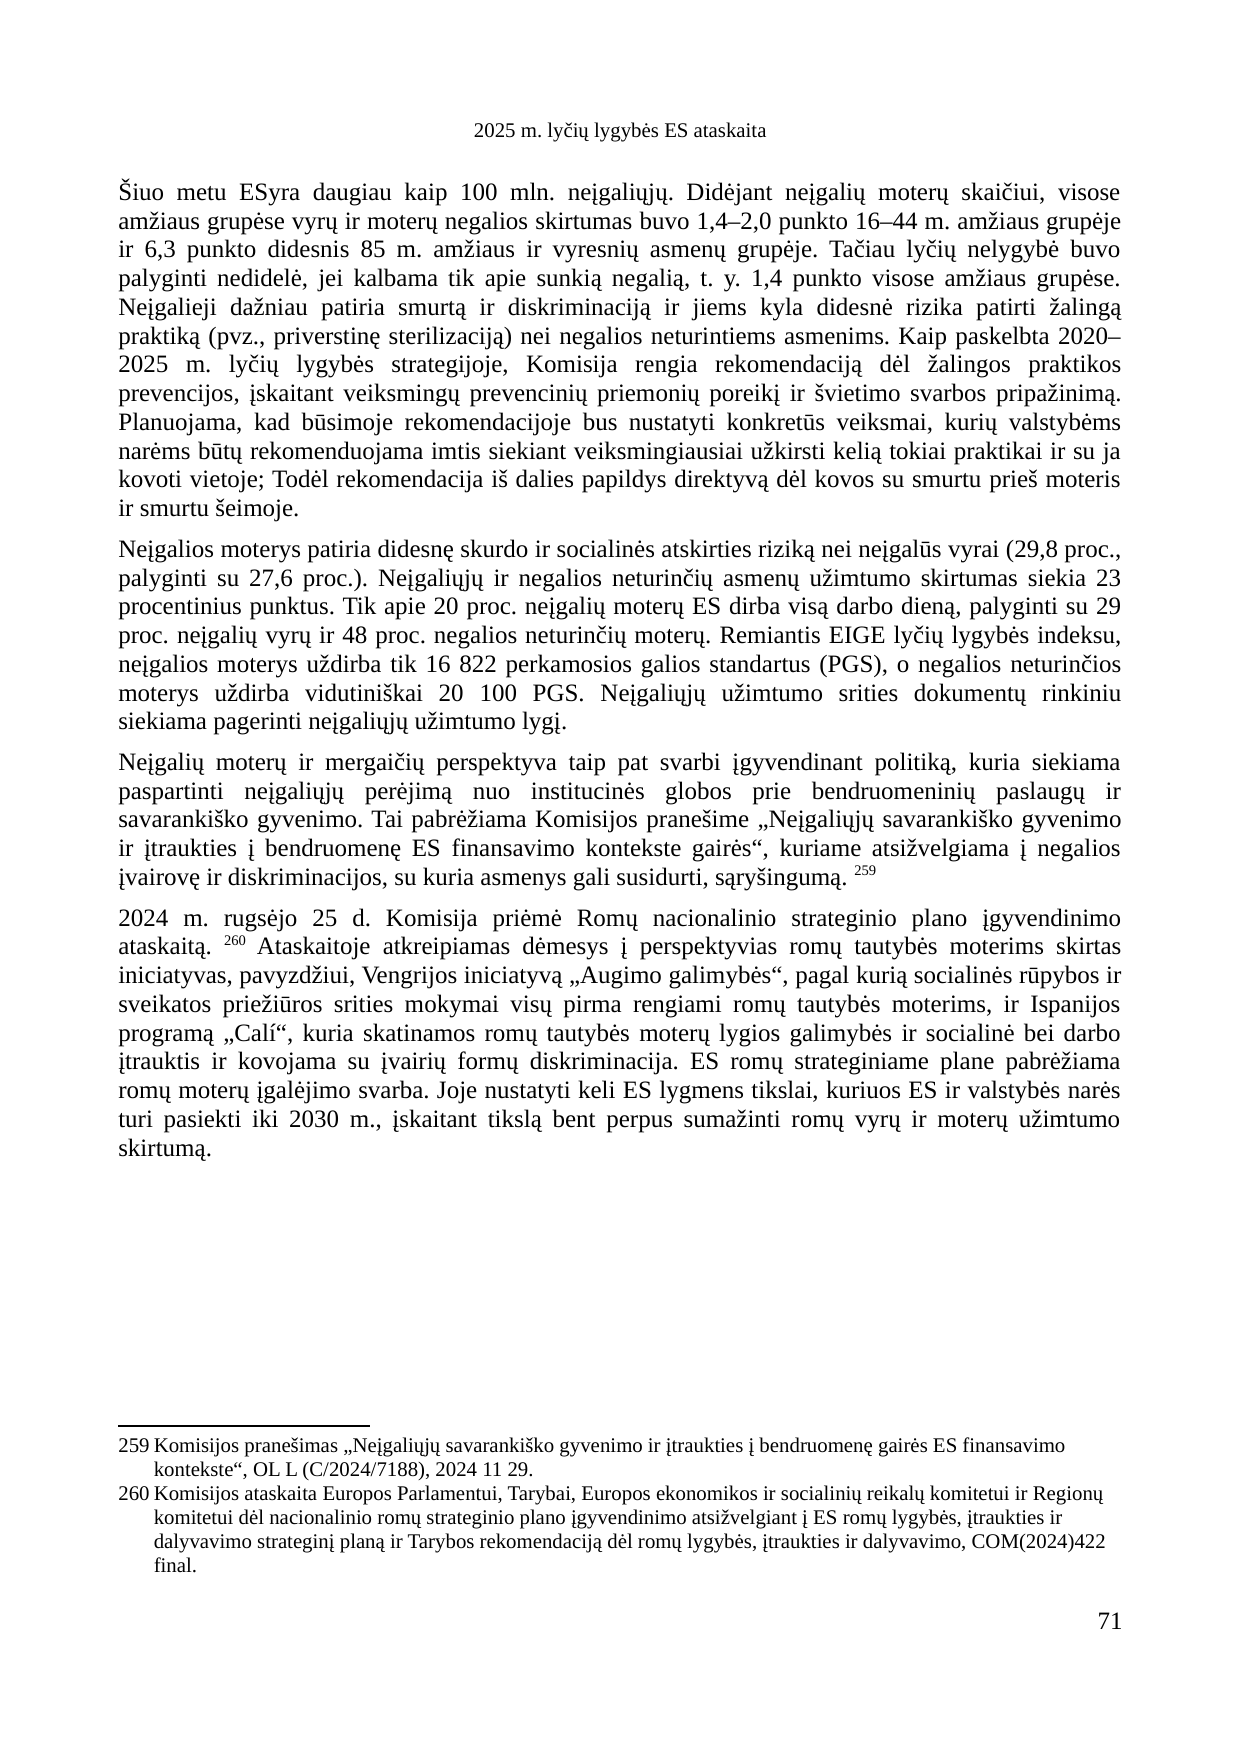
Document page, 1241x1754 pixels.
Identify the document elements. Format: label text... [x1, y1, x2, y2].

text Neįgalių moterų ir mergaičių perspektyva taip pat svarbi įgyvendinant politiką, kuria siekiama paspartinti neįgaliųjų perėjimą nuo institucinės globos prie bendruomeninių paslaugų ir savarankiško gyvenimo. Tai pabrėžiama Komisijos pranešime „Neįgaliųjų savarankiško gyvenimo ir įtraukties į bendruomenę ES finansavimo kontekste gairės“, kuriame atsižvelgiama į negalios įvairovę ir diskriminacijos, su kuria asmenys gali susidurti, sąryšingumą. [118, 747, 1122, 891]
text Šiuo metu ESyra daugiau kaip 100 mln. neįgaliųjų. Didėjant neįgalių moterų skaičiui, visose amžiaus grupėse vyrų ir moterų negalios skirtumas buvo 1,4–2,0 punkto 16–44 m. amžiaus grupėje ir 6,3 punkto didesnis 85 m. amžiaus ir vyresnių asmenų grupėje. Tačiau lyčių nelygybė buvo palyginti nedidelė, jei kalbama tik apie sunkią negalią, t. y. 1,4 punkto visose amžiaus grupėse. Neįgalieji dažniau patiria smurtą ir diskriminaciją ir jiems kyla didesnė rizika patirti žalingą praktiką (pvz., priverstinę sterilizaciją) nei negalios neturintiems asmenims. Kaip paskelbta 2020–2025 m. lyčių lygybės strategijoje, Komisija rengia rekomendaciją dėl žalingos praktikos prevencijos, įskaitant veiksmingų prevencinių priemonių poreikį ir švietimo svarbos pripažinimą. Planuojama, kad būsimoje rekomendacijoje bus nustatyti konkretūs veiksmai, kurių valstybėms narėms būtų rekomenduojama imtis siekiant veiksmingiausiai užkirsti kelią tokiai praktikai ir su ja kovoti vietoje; Todėl rekomendacija iš dalies papildys direktyvą dėl kovos su smurtu prieš moteris ir smurtu šeimoje. [118, 177, 1122, 522]
text Komisijos ataskaita Europos Parlamentui, Tarybai, Europos ekonomikos ir socialinių reikalų komitetui ir Regionų komitetui dėl nacionalinio romų strateginio plano įgyvendinimo atsižvelgiant į ES romų lygybės, įtraukties ir dalyvavimo strateginį planą ir Tarybos rekomendaciją dėl romų lygybės, įtraukties ir dalyvavimo, COM(2024)422 final. [118, 1481, 1122, 1577]
text Neįgalios moterys patiria didesnę skurdo ir socialinės atskirties riziką nei neįgalūs vyrai (29,8 proc., palyginti su 27,6 proc.). Neįgaliųjų ir negalios neturinčių asmenų užimtumo skirtumas siekia 23 procentinius punktus. Tik apie 20 proc. neįgalių moterų ES dirba visą darbo dieną, palyginti su 29 proc. neįgalių vyrų ir 48 proc. negalios neturinčių moterų. Remiantis EIGE lyčių lygybės indeksu, neįgalios moterys uždirba tik 16 822 perkamosios galios standartus (PGS), o negalios neturinčios moterys uždirba vidutiniškai 20 100 PGS. Neįgaliųjų užimtumo srities dokumentų rinkiniu siekiama pagerinti neįgaliųjų užimtumo lygį. [118, 534, 1122, 735]
text Komisijos pranešimas „Neįgaliųjų savarankiško gyvenimo ir įtraukties į bendruomenę gairės ES finansavimo kontekste“, OL L (C/2024/7188), 2024 11 29. [118, 1432, 1122, 1481]
text 2024 m. rugsėjo 25 d. Komisija priėmė Romų nacionalinio strateginio plano įgyvendinimo ataskaitą. Ataskaitoje atkreipiamas dėmesys į perspektyvias romų tautybės moterims skirtas iniciatyvas, pavyzdžiui, Vengrijos iniciatyvą „Augimo galimybės“, pagal kurią socialinės rūpybos ir sveikatos priežiūros srities mokymai visų pirma rengiami romų tautybės moterims, ir Ispanijos programą „Calí“, kuria skatinamos romų tautybės moterų lygios galimybės ir socialinė bei darbo įtrauktis ir kovojama su įvairių formų diskriminacija. ES romų strateginiame plane pabrėžiama romų moterų įgalėjimo svarba. Joje nustatyti keli ES lygmens tikslai, kuriuos ES ir valstybės narės turi pasiekti iki 2030 m., įskaitant tikslą bent perpus sumažinti romų vyrų ir moterų užimtumo skirtumą. [118, 903, 1122, 1161]
